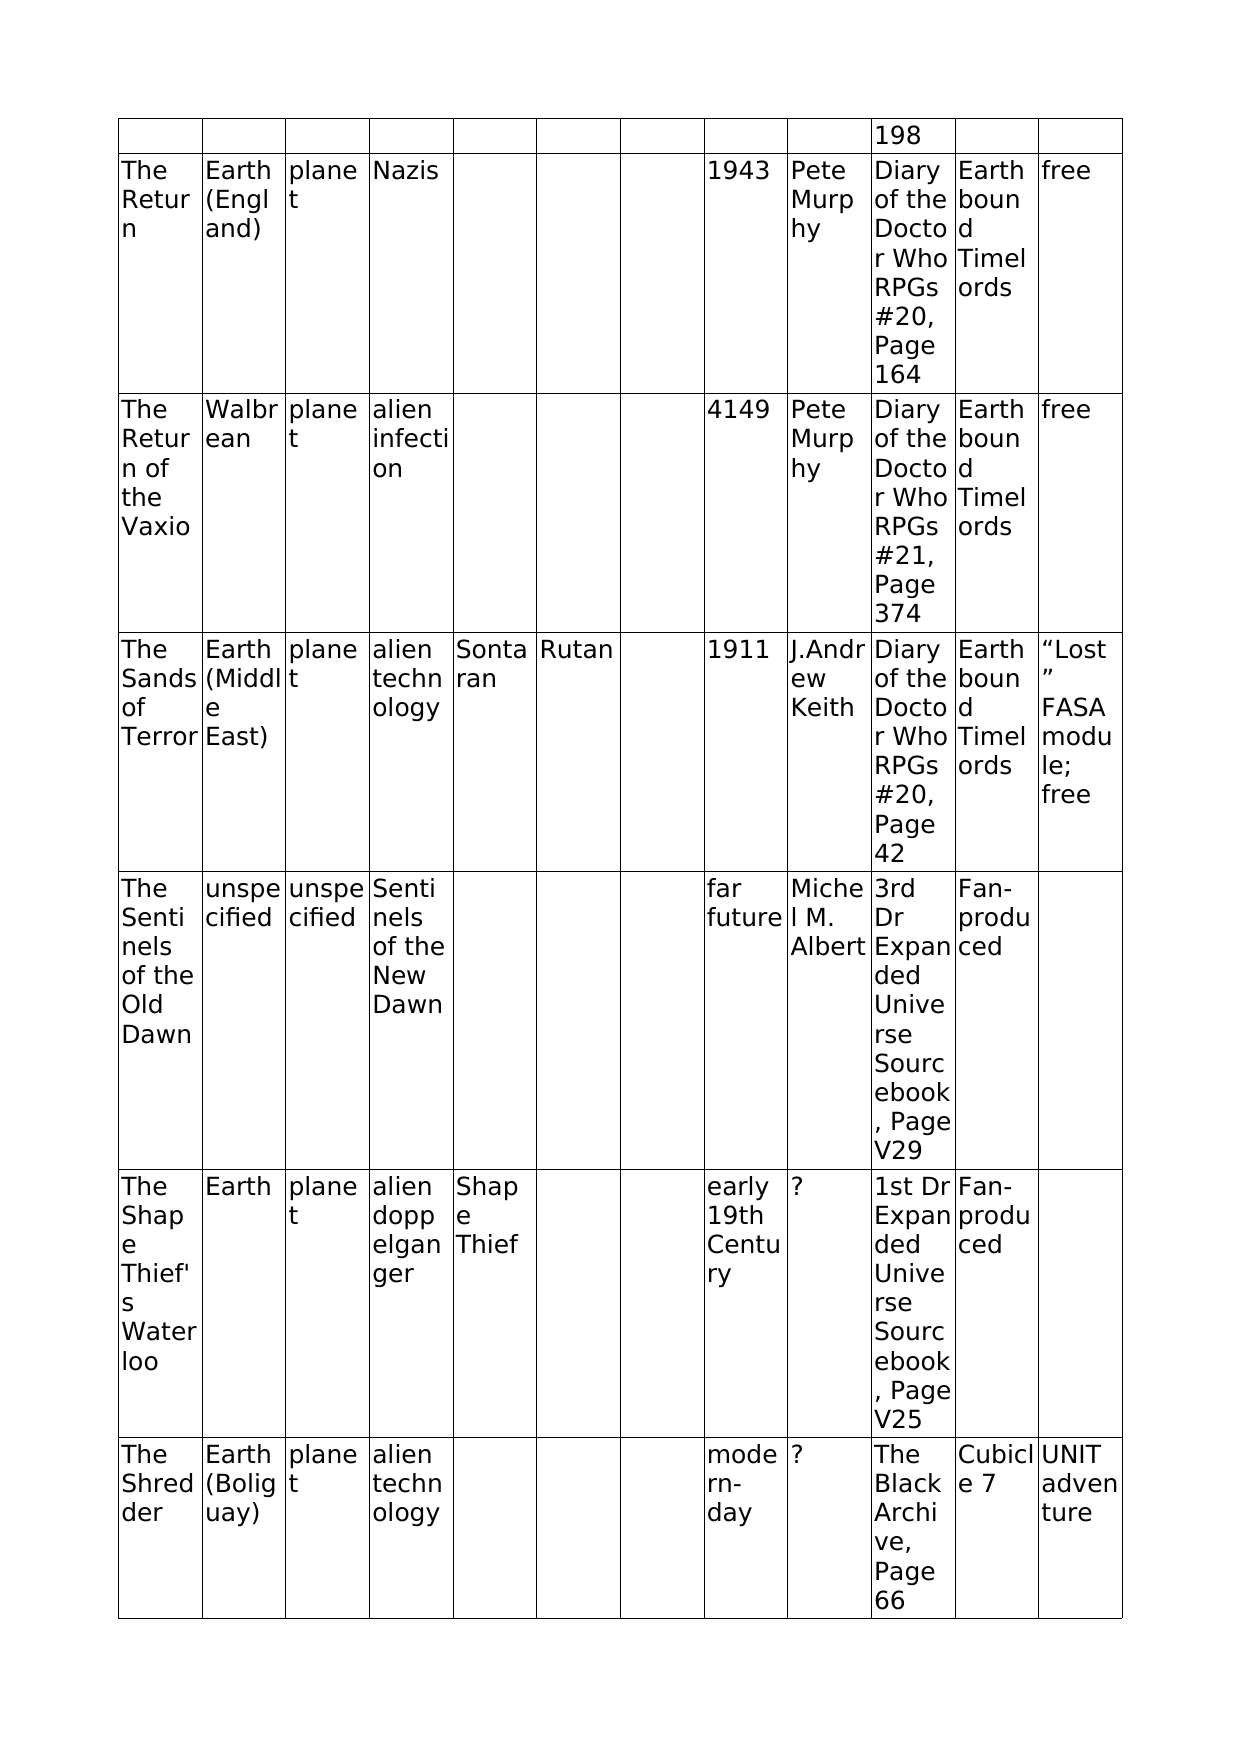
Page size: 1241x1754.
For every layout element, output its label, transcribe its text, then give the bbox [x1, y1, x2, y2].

table_cell 1911 [705, 633, 787, 871]
table_cell [621, 154, 704, 392]
table_cell planet [286, 633, 369, 871]
table_cell Shape Thief [454, 1170, 536, 1437]
table_cell [621, 119, 704, 153]
table_cell far future [705, 872, 787, 1169]
table_cell 4149 [705, 394, 787, 632]
table_cell Sontaran [454, 633, 536, 871]
table_cell [454, 394, 536, 632]
table_cell Sentinels of the New Dawn [370, 872, 453, 1169]
table_cell [1039, 1170, 1122, 1437]
table_cell [454, 119, 536, 153]
table_cell J.Andrew Keith [788, 633, 871, 871]
table_cell unspecified [203, 872, 285, 1169]
table_cell [537, 1438, 620, 1618]
table_cell The Return of the Vaxio [119, 394, 202, 632]
table_cell The Sands of Terror [119, 633, 202, 871]
table_cell Pete Murphy [788, 394, 871, 632]
table_cell [286, 119, 369, 153]
table_cell alien technology [370, 1438, 453, 1618]
table_cell planet [286, 1438, 369, 1618]
table_cell Rutan [537, 633, 620, 871]
table_cell alien technology [370, 633, 453, 871]
table_cell [621, 1170, 704, 1437]
table_cell [203, 119, 285, 153]
table_cell Fan-produced [956, 1170, 1038, 1437]
table_cell 1943 [705, 154, 787, 392]
table_cell Earthbound Timelords [956, 394, 1038, 632]
table_cell [956, 119, 1038, 153]
table_cell alien doppelganger [370, 1170, 453, 1437]
table_cell [537, 1170, 620, 1437]
table_cell 198 [872, 119, 955, 153]
table_cell free [1039, 154, 1122, 392]
table_cell [621, 394, 704, 632]
table_cell Nazis [370, 154, 453, 392]
table_cell [454, 154, 536, 392]
table_cell Earth (Boliguay) [203, 1438, 285, 1618]
table_cell Diary of the Doctor Who RPGs #20, Page 164 [872, 154, 955, 392]
table_cell ? [788, 1438, 871, 1618]
table_cell planet [286, 394, 369, 632]
table_cell planet [286, 154, 369, 392]
table_cell Earth (Middle East) [203, 633, 285, 871]
table_cell [537, 872, 620, 1169]
table_cell [788, 119, 871, 153]
table_cell [119, 119, 202, 153]
table_cell [537, 154, 620, 392]
table_cell The Shape Thief's Waterloo [119, 1170, 202, 1437]
table_cell unspecified [286, 872, 369, 1169]
table_cell 1st Dr Expanded Universe Sourcebook, Page V25 [872, 1170, 955, 1437]
table_cell Diary of the Doctor Who RPGs #20, Page 42 [872, 633, 955, 871]
table_cell UNIT adventure [1039, 1438, 1122, 1618]
table_cell [705, 119, 787, 153]
table_cell [454, 1438, 536, 1618]
table_cell [621, 633, 704, 871]
table_cell early 19th Century [705, 1170, 787, 1437]
table_cell Cubicle 7 [956, 1438, 1038, 1618]
table_cell Diary of the Doctor Who RPGs #21, Page 374 [872, 394, 955, 632]
table_cell The Shredder [119, 1438, 202, 1618]
table_cell [1039, 872, 1122, 1169]
table_cell Fan-produced [956, 872, 1038, 1169]
table_cell The Return [119, 154, 202, 392]
table_cell planet [286, 1170, 369, 1437]
table_cell [1039, 119, 1122, 153]
table_cell [537, 119, 620, 153]
table_cell [454, 872, 536, 1169]
table_cell alien infection [370, 394, 453, 632]
table_cell 3rd Dr Expanded Universe Sourcebook, Page V29 [872, 872, 955, 1169]
table_cell Pete Murphy [788, 154, 871, 392]
table_cell “Lost” FASA module; free [1039, 633, 1122, 871]
table_cell The Sentinels of the Old Dawn [119, 872, 202, 1169]
table_cell [370, 119, 453, 153]
table_cell [621, 1438, 704, 1618]
table_cell ? [788, 1170, 871, 1437]
table_cell Earthbound Timelords [956, 633, 1038, 871]
table_cell Walbrean [203, 394, 285, 632]
table_cell Earth (England) [203, 154, 285, 392]
table_cell [621, 872, 704, 1169]
table_cell [537, 394, 620, 632]
table_cell Earthbound Timelords [956, 154, 1038, 392]
table_cell The Black Archive, Page 66 [872, 1438, 955, 1618]
table_cell Michel M. Albert [788, 872, 871, 1169]
table_cell free [1039, 394, 1122, 632]
table_cell Earth [203, 1170, 285, 1437]
table_cell modern-day [705, 1438, 787, 1618]
